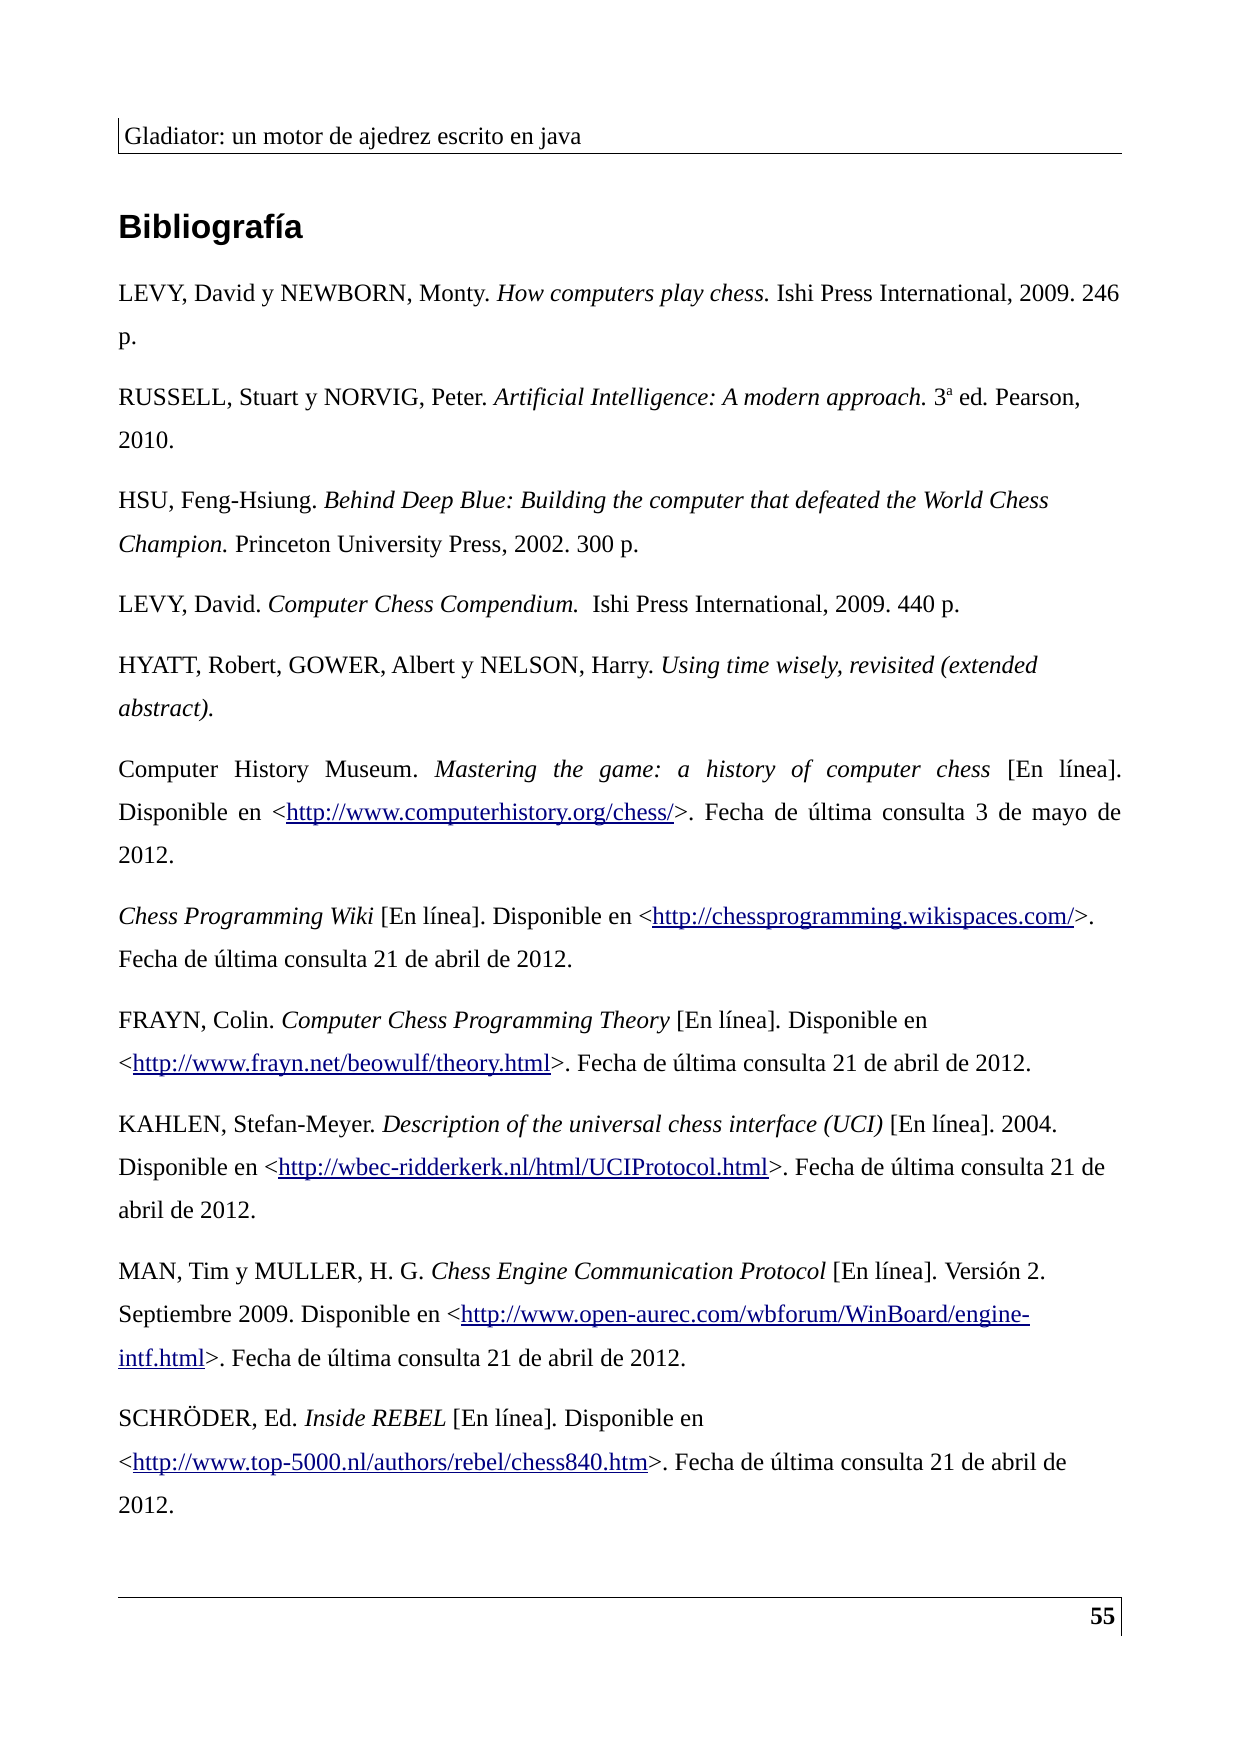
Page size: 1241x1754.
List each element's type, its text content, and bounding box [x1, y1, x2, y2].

text SCHRÖDER, Ed. Inside REBEL [En línea]. Disponible en <http://www.top-5000.nl/authors/rebel/chess840.htm>. Fecha de última consulta 21 de abril de 2012. [118, 1403, 1122, 1518]
text LEVY, David. Computer Chess Compendium. Ishi Press International, 2009. 440 p. [118, 589, 1122, 618]
text LEVY, David y NEWBORN, Monty. How computers play chess. Ishi Press International, 2009. 246 p. [118, 278, 1122, 349]
text HYATT, Robert, GOWER, Albert y NELSON, Harry. Using time wisely, revisited (extended abstract). [118, 650, 1122, 722]
text Chess Programming Wiki [En línea]. Disponible en <http://chessprogramming.wikispaces.com/>. Fecha de última consulta 21 de abril de 2012. [118, 901, 1122, 973]
text KAHLEN, Stefan-Meyer. Description of the universal chess interface (UCI) [En línea]. 2004. Disponible en <http://wbec-ridderkerk.nl/html/UCIProtocol.html>. Fecha de última consulta 21 de abril de 2012. [118, 1109, 1122, 1224]
text Computer History Museum. Mastering the game: a history of computer chess [En línea]. Disponible en <http://www.computerhistory.org/chess/>. Fecha de última consulta 3 de mayo de 2012. [118, 754, 1122, 869]
subtitle Bibliografía [118, 207, 1122, 246]
text MAN, Tim y MULLER, H. G. Chess Engine Communication Protocol [En línea]. Versión 2. Septiembre 2009. Disponible en <http://www.open-aurec.com/wbforum/WinBoard/engine-intf.html>. Fecha de última consulta 21 de abril de 2012. [118, 1256, 1122, 1371]
text RUSSELL, Stuart y NORVIG, Peter. Artificial Intelligence: A modern approach. 3a ed. Pearson, 2010. [118, 382, 1122, 453]
text FRAYN, Colin. Computer Chess Programming Theory [En línea]. Disponible en <http://www.frayn.net/beowulf/theory.html>. Fecha de última consulta 21 de abril de 2012. [118, 1005, 1122, 1077]
text HSU, Feng-Hsiung. Behind Deep Blue: Building the computer that defeated the World Chess Champion. Princeton University Press, 2002. 300 p. [118, 486, 1122, 557]
